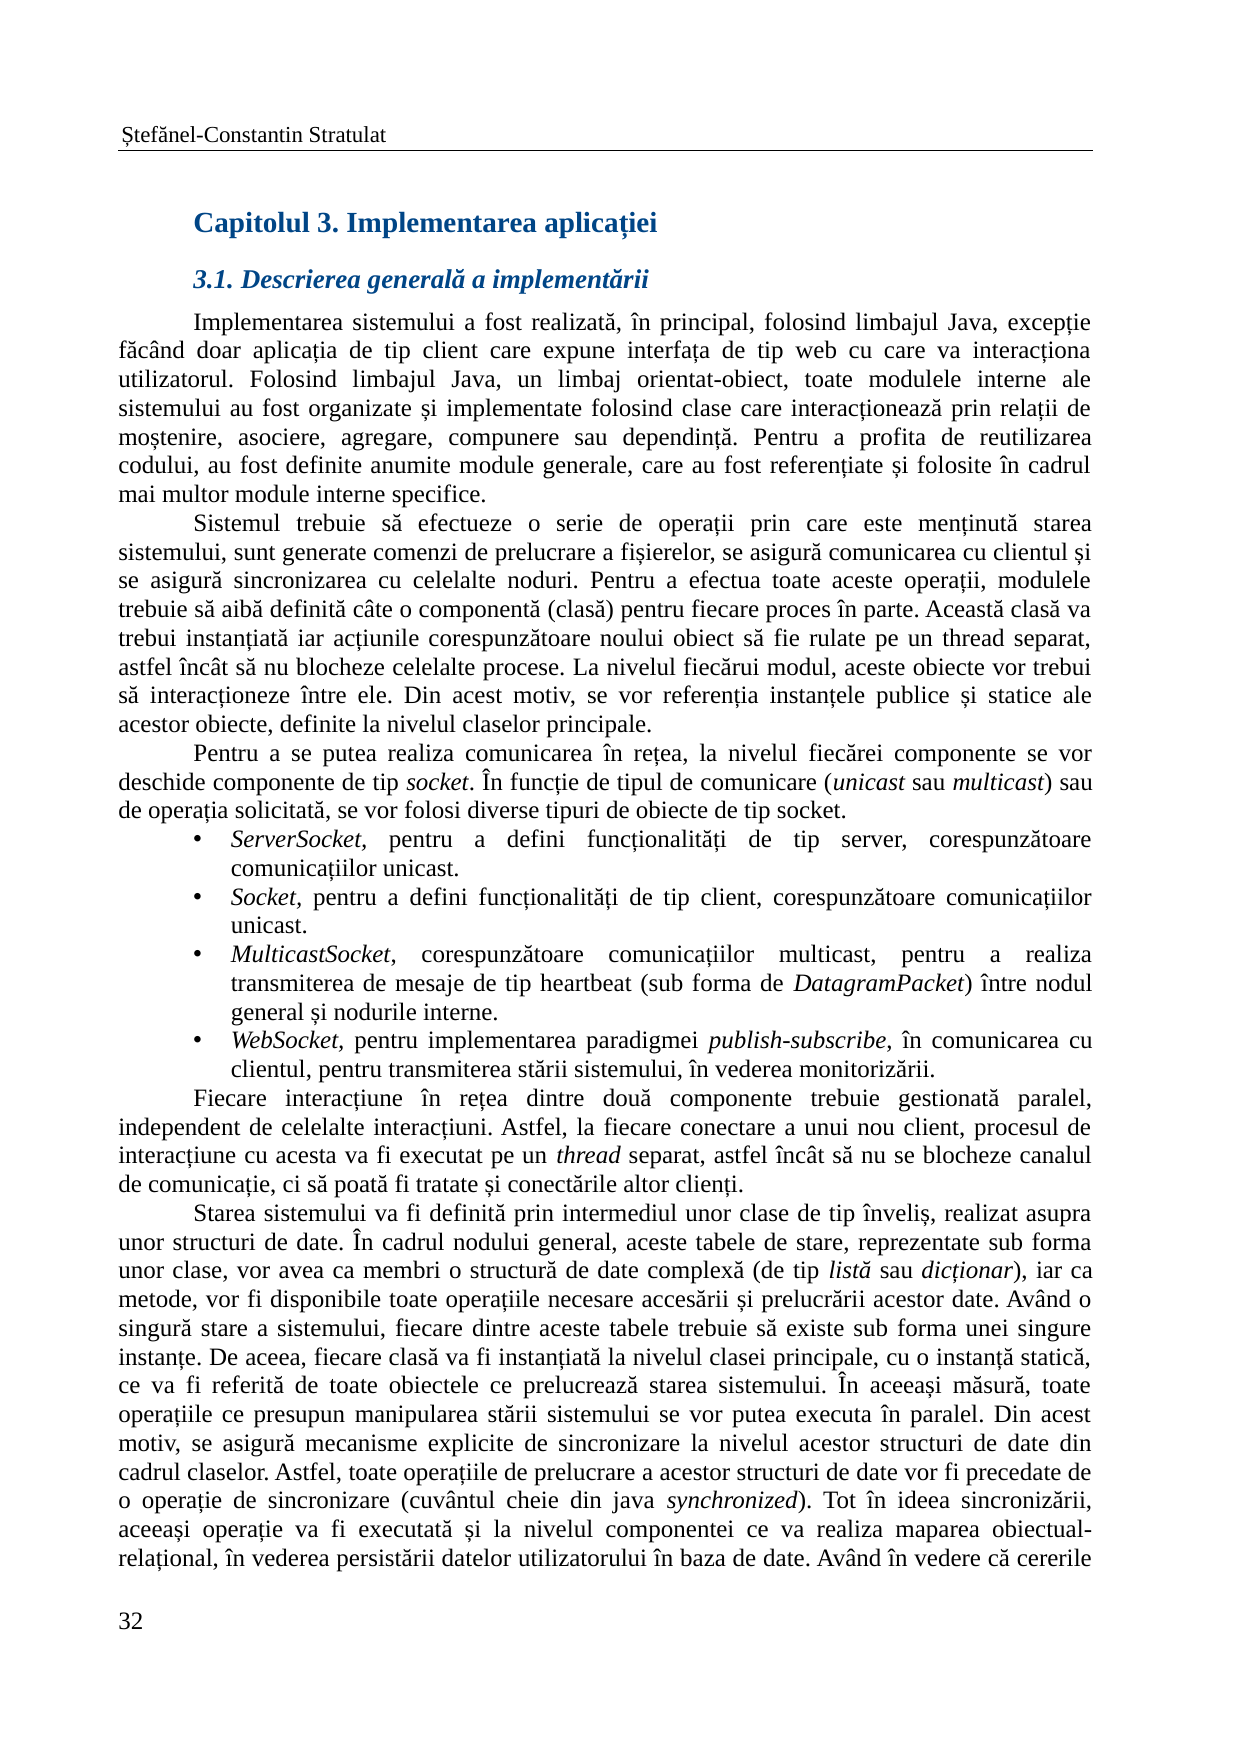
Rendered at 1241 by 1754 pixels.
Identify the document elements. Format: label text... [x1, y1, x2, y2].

text Starea sistemului va fi definită prin intermediul unor clase de tip înveliș, realizat asupra unor structuri de date. În cadrul nodului general, aceste tabele de stare, reprezentate sub forma unor clase, vor avea ca membri o structură de date complexă (de tip listă sau dicționar), iar ca metode, vor fi disponibile toate operațiile necesare accesării și prelucrării acestor date. Având o singură stare a sistemului, fiecare dintre aceste tabele trebuie să existe sub forma unei singure instanțe. De aceea, fiecare clasă va fi instanțiată la nivelul clasei principale, cu o instanță statică, ce va fi referită de toate obiectele ce prelucrează starea sistemului. În aceeași măsură, toate operațiile ce presupun manipularea stării sistemului se vor putea executa în paralel. Din acest motiv, se asigură mecanisme explicite de sincronizare la nivelul acestor structuri de date din cadrul claselor. Astfel, toate operațiile de prelucrare a acestor structuri de date vor fi precedate de o operație de sincronizare (cuvântul cheie din java synchronized). Tot în ideea sincronizării, aceeași operație va fi executată și la nivelul componentei ce va realiza maparea obiectual-relațional, în vederea persistării datelor utilizatorului în baza de date. Având în vedere că cererile [118, 1198, 1093, 1572]
list WebSocket, pentru implementarea paradigmei publish-subscribe, în comunicarea cu clientul, pentru transmiterea stării sistemului, în vederea monitorizării. [193, 1026, 1093, 1083]
subtitle Implementarea aplicației [118, 205, 1093, 238]
text Sistemul trebuie să efectueze o serie de operații prin care este menținută starea sistemului, sunt generate comenzi de prelucrare a fișierelor, se asigură comunicarea cu clientul și se asigură sincronizarea cu celelalte noduri. Pentru a efectua toate aceste operații, modulele trebuie să aibă definită câte o componentă (clasă) pentru fiecare proces în parte. Această clasă va trebui instanțiată iar acțiunile corespunzătoare noului obiect să fie rulate pe un thread separat, astfel încât să nu blocheze celelalte procese. La nivelul fiecărui modul, aceste obiecte vor trebui să interacționeze între ele. Din acest motiv, se vor referenția instanțele publice și statice ale acestor obiecte, definite la nivelul claselor principale. [118, 508, 1093, 738]
text Implementarea sistemului a fost realizată, în principal, folosind limbajul Java, excepție făcând doar aplicația de tip client care expune interfața de tip web cu care va interacționa utilizatorul. Folosind limbajul Java, un limbaj orientat-obiect, toate modulele interne ale sistemului au fost organizate și implementate folosind clase care interacționează prin relații de moștenire, asociere, agregare, compunere sau dependință. Pentru a profita de reutilizarea codului, au fost definite anumite module generale, care au fost referențiate și folosite în cadrul mai multor module interne specifice. [118, 307, 1093, 508]
text Pentru a se putea realiza comunicarea în rețea, la nivelul fiecărei componente se vor deschide componente de tip socket. În funcție de tipul de comunicare (unicast sau multicast) sau de operația solicitată, se vor folosi diverse tipuri de obiecte de tip socket. [118, 738, 1093, 824]
text Fiecare interacțiune în rețea dintre două componente trebuie gestionată paralel, independent de celelalte interacțiuni. Astfel, la fiecare conectare a unui nou client, procesul de interacțiune cu acesta va fi executat pe un thread separat, astfel încât să nu se blocheze canalul de comunicație, ci să poată fi tratate și conectările altor clienți. [118, 1083, 1093, 1198]
list MulticastSocket, corespunzătoare comunicațiilor multicast, pentru a realiza transmiterea de mesaje de tip heartbeat (sub forma de DatagramPacket) între nodul general și nodurile interne. [193, 939, 1093, 1026]
list ServerSocket, pentru a defini funcționalități de tip server, corespunzătoare comunicațiilor unicast. [193, 824, 1093, 882]
list Socket, pentru a defini funcționalități de tip client, corespunzătoare comunicațiilor unicast. [193, 882, 1093, 939]
subtitle Descrierea generală a implementării [193, 263, 1093, 294]
